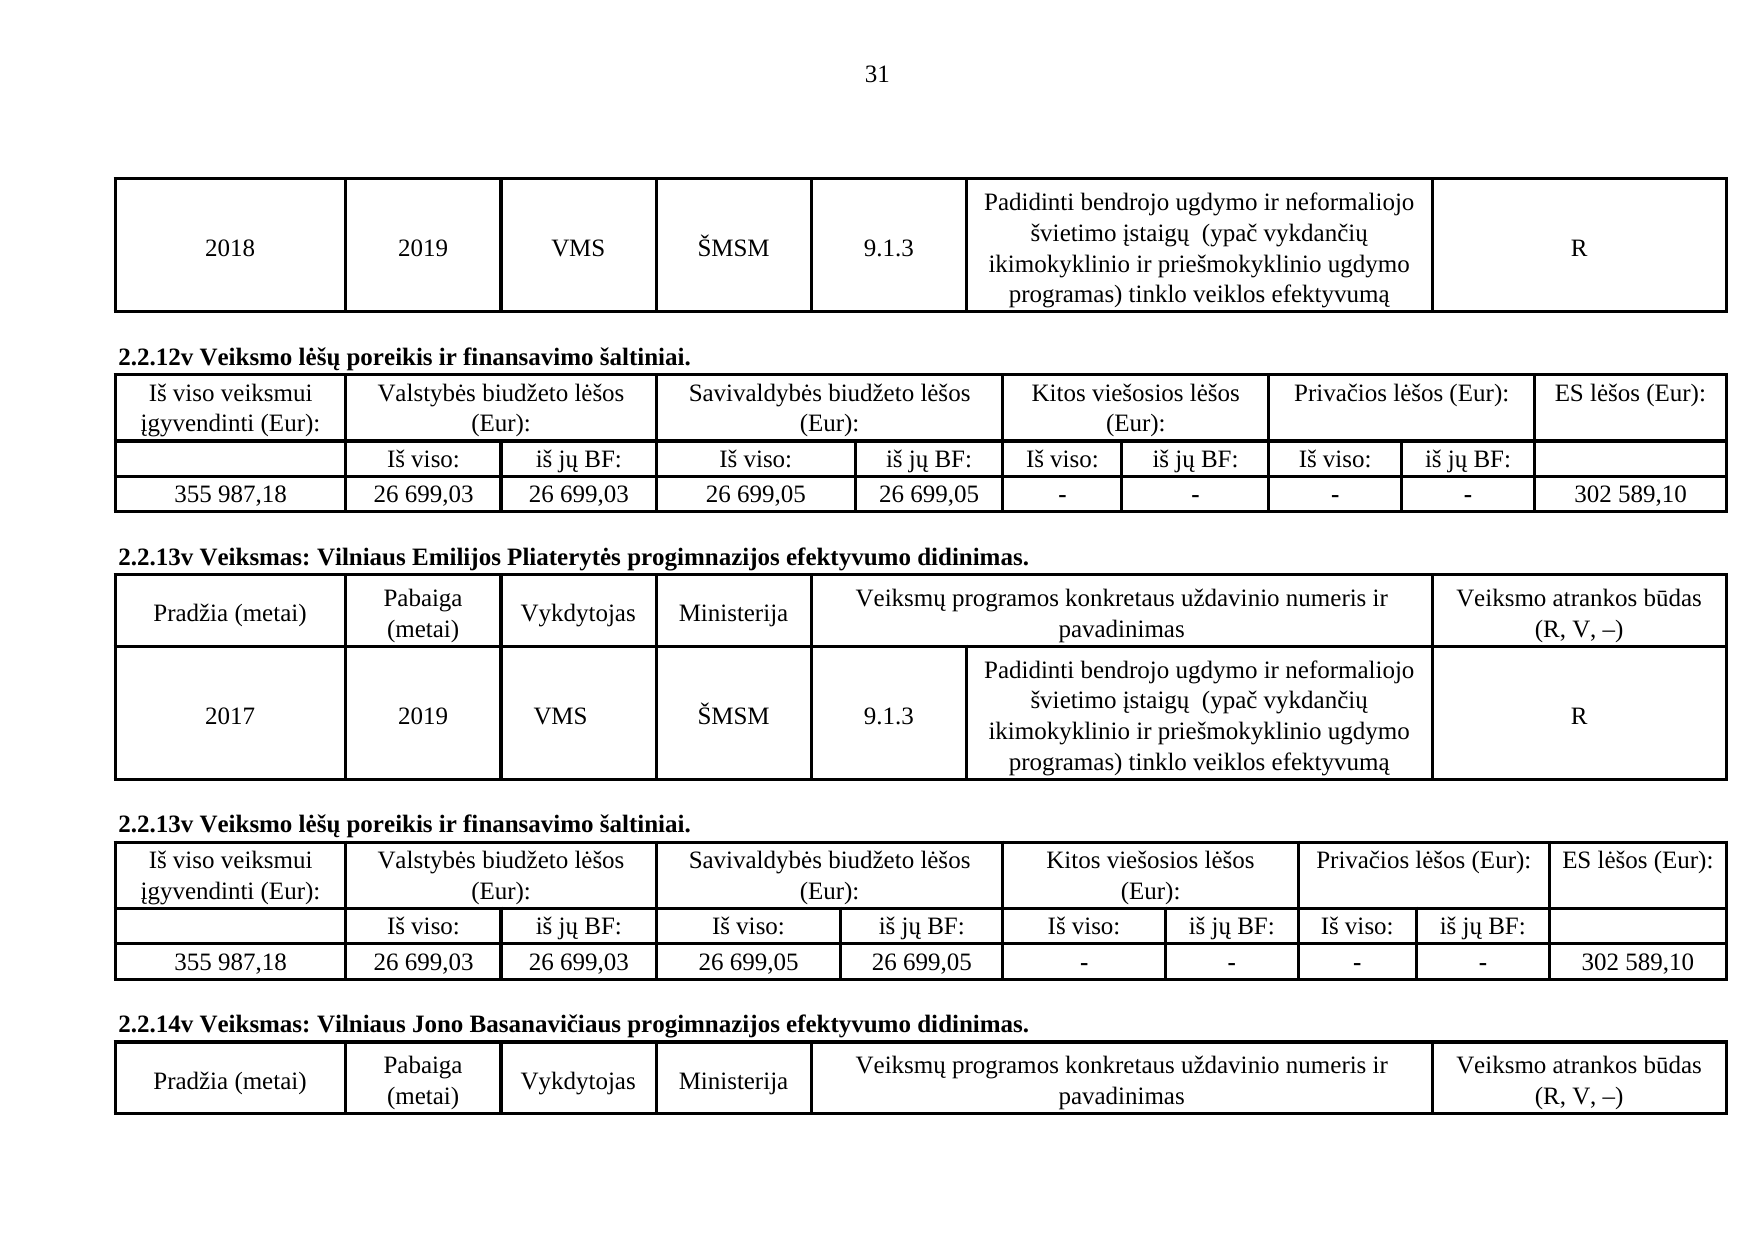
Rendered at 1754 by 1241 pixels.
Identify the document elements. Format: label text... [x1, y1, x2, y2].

table_cell Iš viso: [658, 910, 839, 942]
table_cell Iš viso: [347, 443, 499, 475]
table_cell iš jų BF: [503, 443, 655, 475]
table_header Ministerija [658, 576, 810, 644]
table_cell 26 699,03 [347, 945, 499, 977]
text 2.2.13v Veiksmas: Vilniaus Emilijos Pliaterytės progimnazijos efektyvumo didinimas. [118, 542, 1636, 571]
table_cell iš jų BF: [503, 910, 655, 942]
text 2.2.14v Veiksmas: Vilniaus Jono Basanavičiaus progimnazijos efektyvumo didinimas. [118, 1009, 1636, 1038]
table_cell - [1004, 478, 1120, 510]
table_cell ŠMSM [658, 180, 810, 310]
table_cell - [1270, 478, 1400, 510]
table_header Veiksmų programos konkretaus uždavinio numeris ir pavadinimas [813, 576, 1431, 644]
table_cell 355 987,18 [117, 945, 344, 977]
table_cell Iš viso: [1004, 910, 1164, 942]
table_header Kitos viešosios lėšos (Eur): [1004, 844, 1297, 907]
table_cell [117, 443, 344, 475]
table_cell 2017 [117, 648, 344, 778]
table_header Iš viso veiksmui įgyvendinti (Eur): [117, 376, 344, 439]
table_cell Padidinti bendrojo ugdymo ir neformaliojo švietimo įstaigų (ypač vykdančių ikimokyklinio ir priešmokyklinio ugdymo programas) tinklo veiklos efektyvumą [968, 180, 1431, 310]
table_cell iš jų BF: [842, 910, 1001, 942]
table_cell - [1300, 945, 1415, 977]
table_header Valstybės biudžeto lėšos (Eur): [347, 844, 655, 907]
table_cell 9.1.3 [813, 180, 965, 310]
table_cell - [1004, 945, 1164, 977]
table_header Pradžia (metai) [117, 1044, 344, 1112]
table_header Ministerija [658, 1044, 810, 1112]
table_cell - [1123, 478, 1267, 510]
table_header Pabaiga (metai) [347, 576, 499, 644]
table_header Iš viso veiksmui įgyvendinti (Eur): [117, 844, 344, 907]
table_cell Iš viso: [1300, 910, 1415, 942]
table_cell 26 699,03 [503, 478, 655, 510]
table_cell 302 589,10 [1536, 478, 1725, 510]
table_cell 302 589,10 [1551, 945, 1725, 977]
table_header Kitos viešosios lėšos (Eur): [1004, 376, 1267, 439]
table_cell - [1418, 945, 1548, 977]
table_cell iš jų BF: [857, 443, 1001, 475]
table_cell R [1434, 180, 1725, 310]
table_header Pabaiga (metai) [347, 1044, 499, 1112]
table_header Savivaldybės biudžeto lėšos (Eur): [658, 376, 1001, 439]
table_header Veiksmo atrankos būdas (R, V, –) [1434, 576, 1725, 644]
table_header Valstybės biudžeto lėšos (Eur): [347, 376, 655, 439]
table_header Savivaldybės biudžeto lėšos (Eur): [658, 844, 1001, 907]
table_header ES lėšos (Eur): [1551, 844, 1725, 907]
table_cell iš jų BF: [1167, 910, 1297, 942]
table_cell Iš viso: [347, 910, 499, 942]
table_cell R [1434, 648, 1725, 778]
table_cell 9.1.3 [813, 648, 965, 778]
table_cell 26 699,05 [658, 945, 839, 977]
table_cell iš jų BF: [1123, 443, 1267, 475]
table_cell 355 987,18 [117, 478, 344, 510]
text 2.2.13v Veiksmo lėšų poreikis ir finansavimo šaltiniai. [118, 809, 1636, 838]
table_cell 26 699,05 [842, 945, 1001, 977]
table_header Privačios lėšos (Eur): [1270, 376, 1533, 439]
table_header ES lėšos (Eur): [1536, 376, 1725, 439]
table_header Vykdytojas [503, 1044, 655, 1112]
table_cell Iš viso: [1270, 443, 1400, 475]
table_cell Iš viso: [1004, 443, 1120, 475]
table_cell 26 699,03 [347, 478, 499, 510]
table_cell 26 699,05 [857, 478, 1001, 510]
table_cell 2019 [347, 648, 499, 778]
table_header Privačios lėšos (Eur): [1300, 844, 1548, 907]
table_cell 26 699,05 [658, 478, 854, 510]
table_cell [1536, 443, 1725, 475]
table_cell ŠMSM [658, 648, 810, 778]
table_cell [1551, 910, 1725, 942]
table_cell [117, 910, 344, 942]
table_cell Iš viso: [658, 443, 854, 475]
table_header Pradžia (metai) [117, 576, 344, 644]
table_cell VMS [503, 648, 655, 778]
table_cell 2019 [347, 180, 499, 310]
table_cell - [1167, 945, 1297, 977]
text 2.2.12v Veiksmo lėšų poreikis ir finansavimo šaltiniai. [118, 342, 1636, 371]
table_cell 26 699,03 [503, 945, 655, 977]
table_header Veiksmų programos konkretaus uždavinio numeris ir pavadinimas [813, 1044, 1431, 1112]
table_cell 2018 [117, 180, 344, 310]
table_cell Padidinti bendrojo ugdymo ir neformaliojo švietimo įstaigų (ypač vykdančių ikimokyklinio ir priešmokyklinio ugdymo programas) tinklo veiklos efektyvumą [968, 648, 1431, 778]
table_cell iš jų BF: [1418, 910, 1548, 942]
table_cell - [1403, 478, 1533, 510]
table_cell VMS [503, 180, 655, 310]
table_header Veiksmo atrankos būdas (R, V, –) [1434, 1044, 1725, 1112]
table_header Vykdytojas [503, 576, 655, 644]
table_cell iš jų BF: [1403, 443, 1533, 475]
